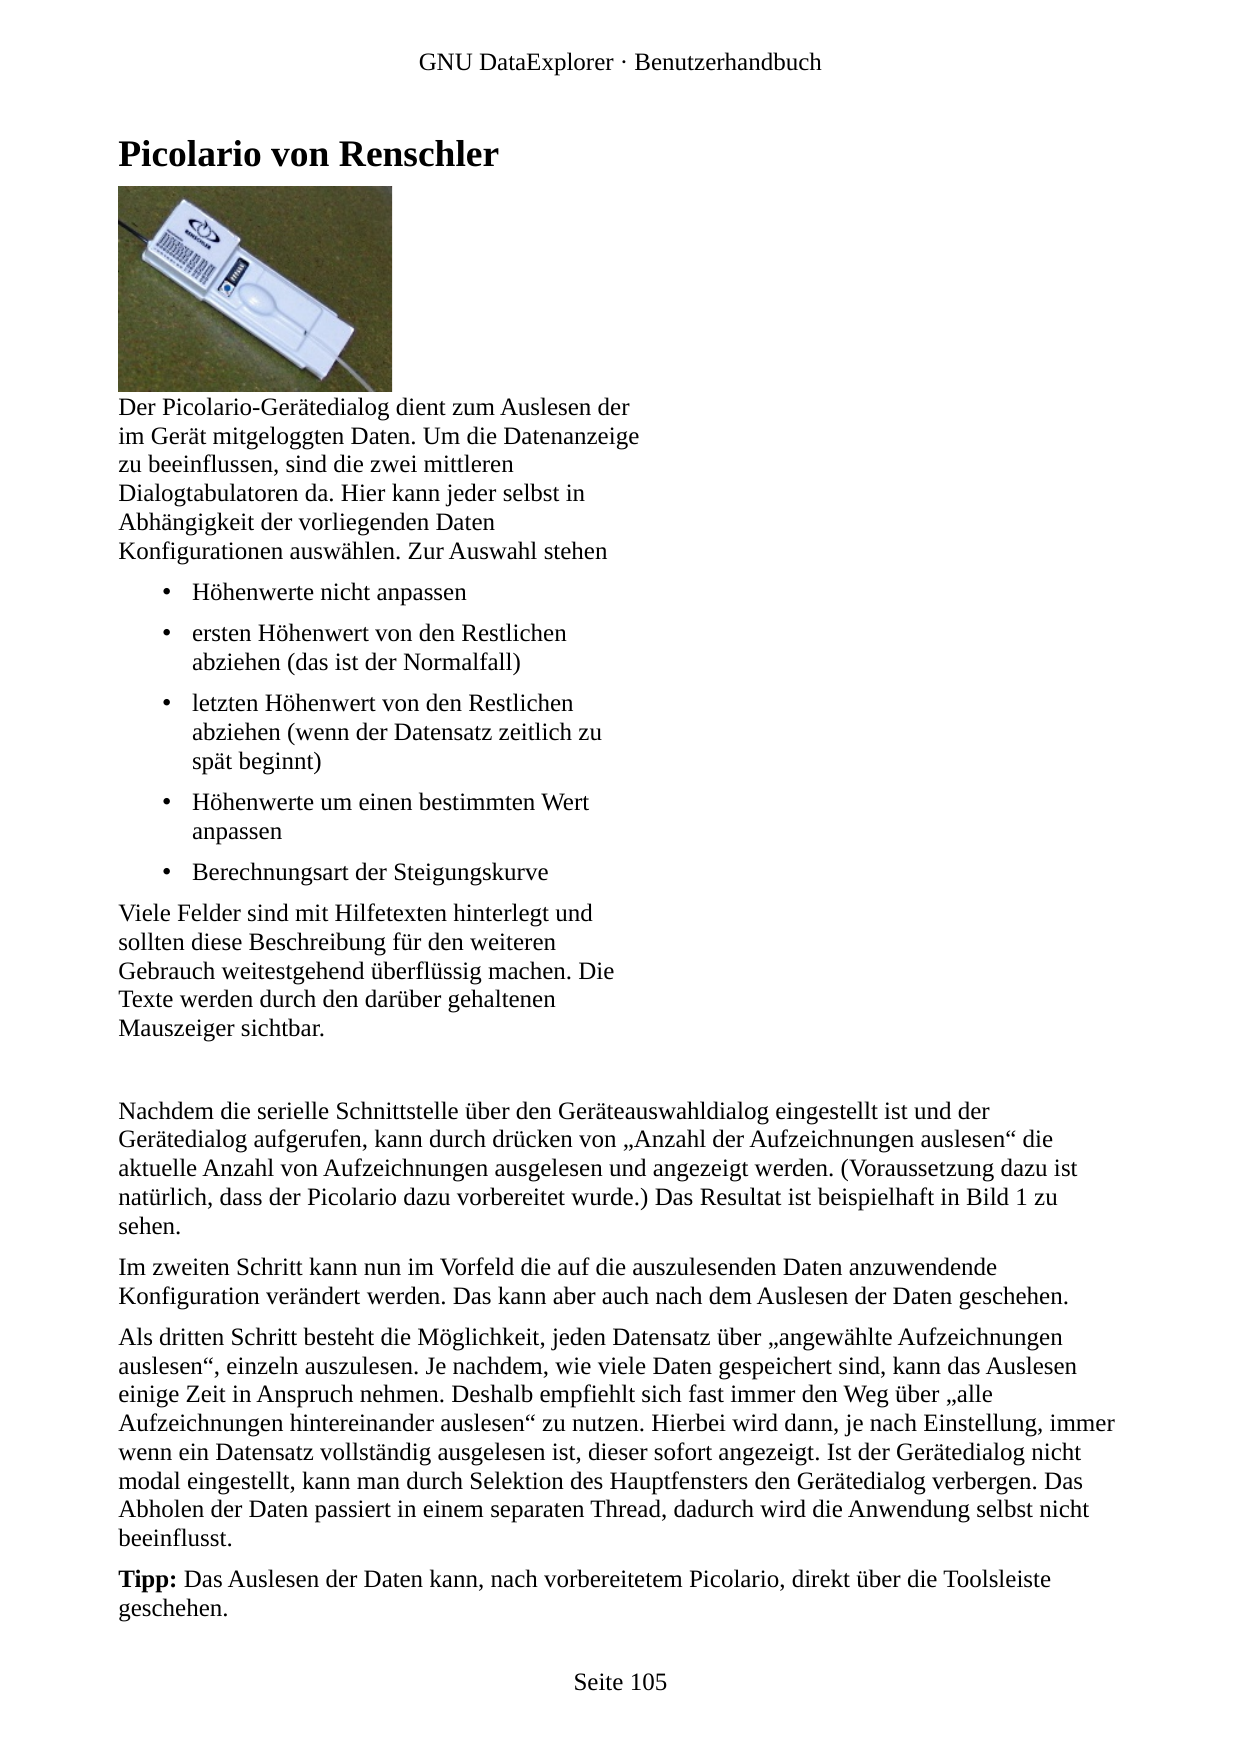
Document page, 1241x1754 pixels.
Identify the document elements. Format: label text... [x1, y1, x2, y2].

text Als dritten Schritt besteht die Möglichkeit, jeden Datensatz über „angewählte Aufzeichnungen auslesen“, einzeln auszulesen. Je nachdem, wie viele Daten gespeichert sind, kann das Auslesen einige Zeit in Anspruch nehmen. Deshalb empfiehlt sich fast immer den Weg über „alle Aufzeichnungen hintereinander auslesen“ zu nutzen. Hierbei wird dann, je nach Einstellung, immer wenn ein Datensatz vollständig ausgelesen ist, dieser sofort angezeigt. Ist der Gerätedialog nicht modal eingestellt, kann man durch Selektion des Hauptfensters den Gerätedialog verbergen. Das Abholen der Daten passiert in einem separaten Thread, dadurch wird die Anwendung selbst nicht beeinflusst. [118, 1322, 1122, 1552]
subtitle Picolario von Renschler [118, 131, 1122, 174]
text Nachdem die serielle Schnittstelle über den Geräteauswahldialog eingestellt ist und der Gerätedialog aufgerufen, kann durch drücken von „Anzahl der Aufzeichnungen auslesen“ die aktuelle Anzahl von Aufzeichnungen ausgelesen und angezeigt werden. (Voraussetzung dazu ist natürlich, dass der Picolario dazu vorbereitet wurde.) Das Resultat ist beispielhaft in Bild 1 zu sehen. [118, 1096, 1122, 1239]
text Viele Felder sind mit Hilfetexten hinterlegt und sollten diese Beschreibung für den weiteren Gebrauch weitestgehend überflüssig machen. Die Texte werden durch den darüber gehaltenen Mauszeiger sichtbar. [118, 898, 1122, 1042]
list Höhenwerte um einen bestimmten Wert anpassen [162, 787, 1122, 844]
text Der Picolario-Gerätedialog dient zum Auslesen der im Gerät mitgeloggten Daten. Um die Datenanzeige zu beeinflussen, sind die zwei mittleren Dialogtabulatoren da. Hier kann jeder selbst in Abhängigkeit der vorliegenden Daten Konfigurationen auswählen. Zur Auswahl stehen [118, 336, 1122, 564]
text Tipp: Das Auslesen der Daten kann, nach vorbereitetem Picolario, direkt über die Toolsleiste geschehen. [118, 1564, 1122, 1622]
picture [118, 186, 393, 392]
list Berechnungsart der Steigungskurve [162, 857, 1122, 886]
list Höhenwerte nicht anpassen [162, 577, 1122, 606]
list letzten Höhenwert von den Restlichen abziehen (wenn der Datensatz zeitlich zu spät beginnt) [162, 688, 1122, 774]
list ersten Höhenwert von den Restlichen abziehen (das ist der Normalfall) [162, 618, 1122, 676]
text Im zweiten Schritt kann nun im Vorfeld die auf die auszulesenden Daten anzuwendende Konfiguration verändert werden. Das kann aber auch nach dem Auslesen der Daten geschehen. [118, 1252, 1122, 1309]
